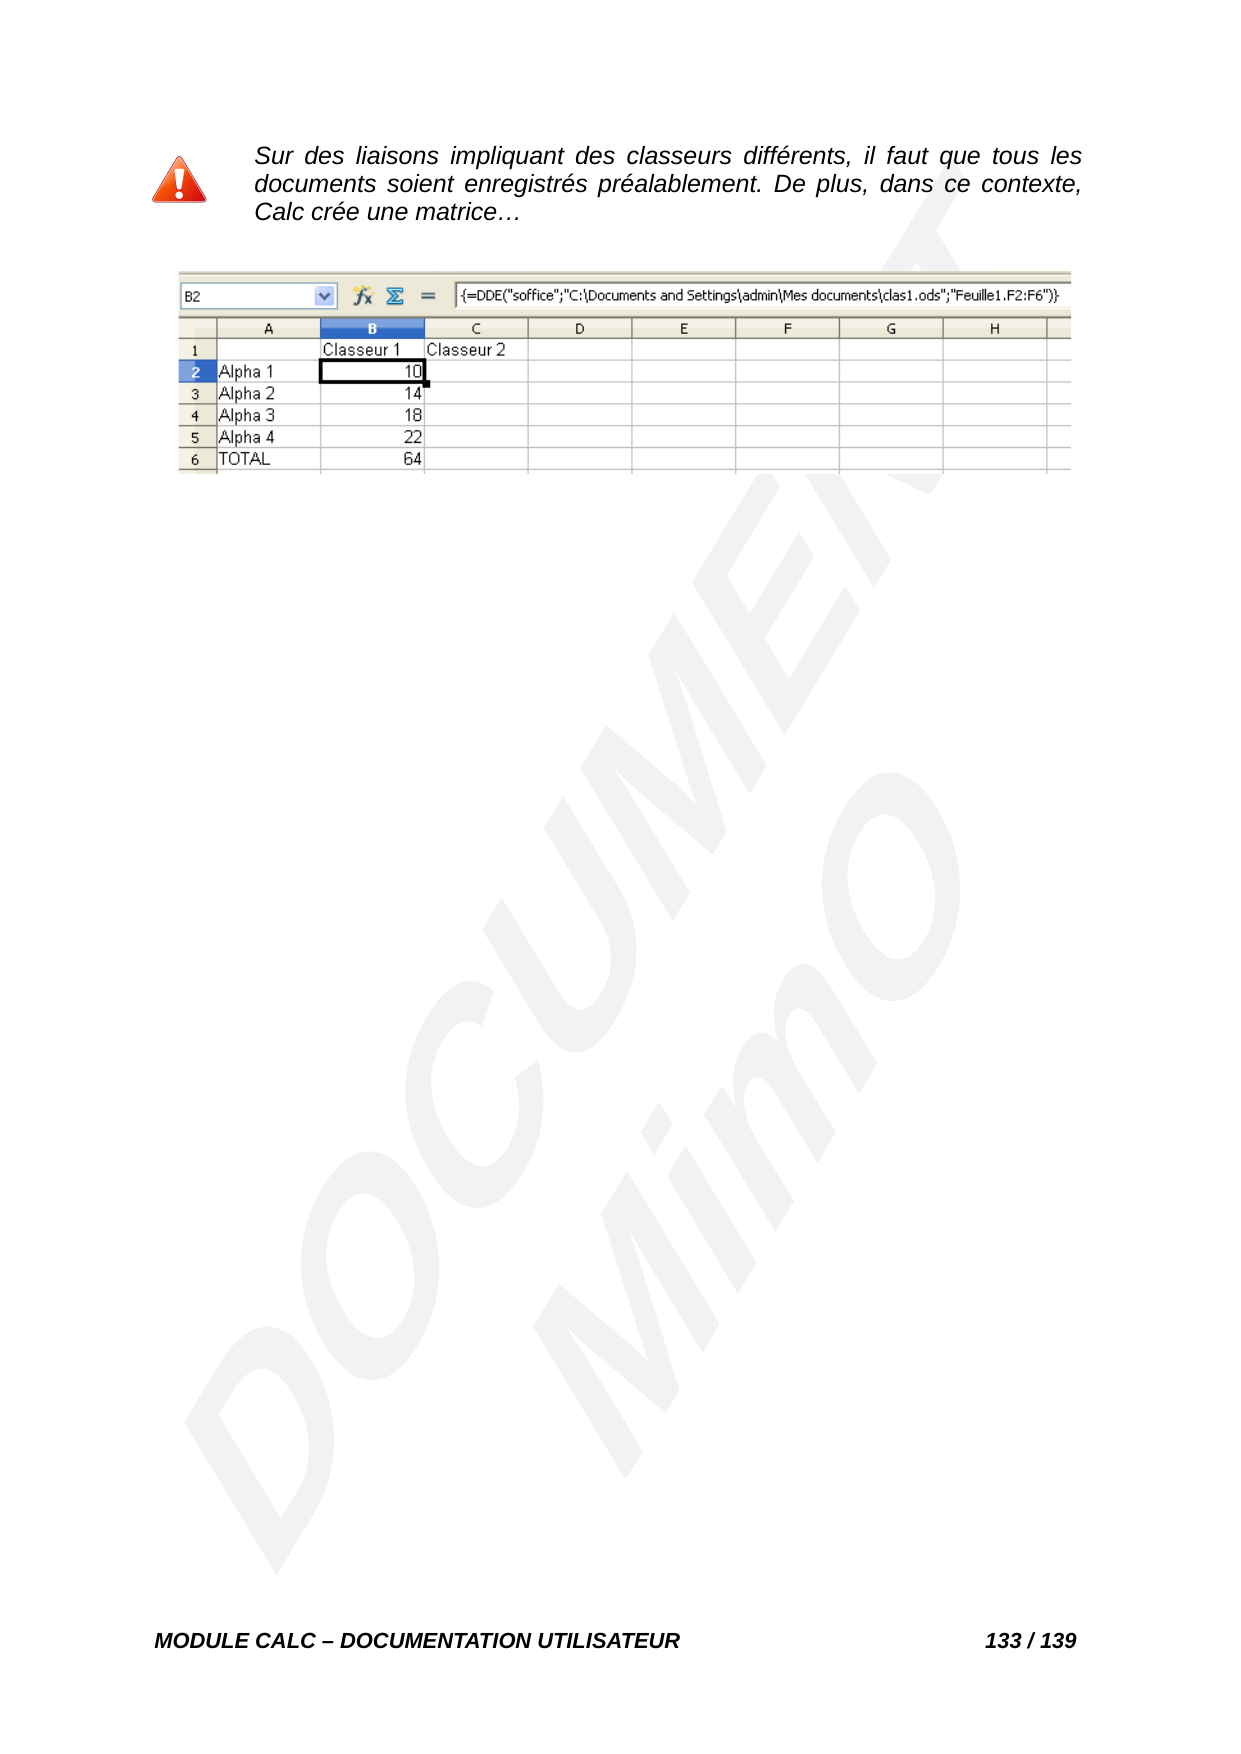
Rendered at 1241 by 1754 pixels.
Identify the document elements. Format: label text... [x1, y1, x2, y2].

picture [178, 271, 1072, 474]
text Sur des liaisons impliquant des classeurs différents, il faut que tous les documents soient enregistrés préalablement. De plus, dans ce contexte, Calc crée une matrice… [254, 142, 1086, 226]
picture [144, 145, 215, 216]
